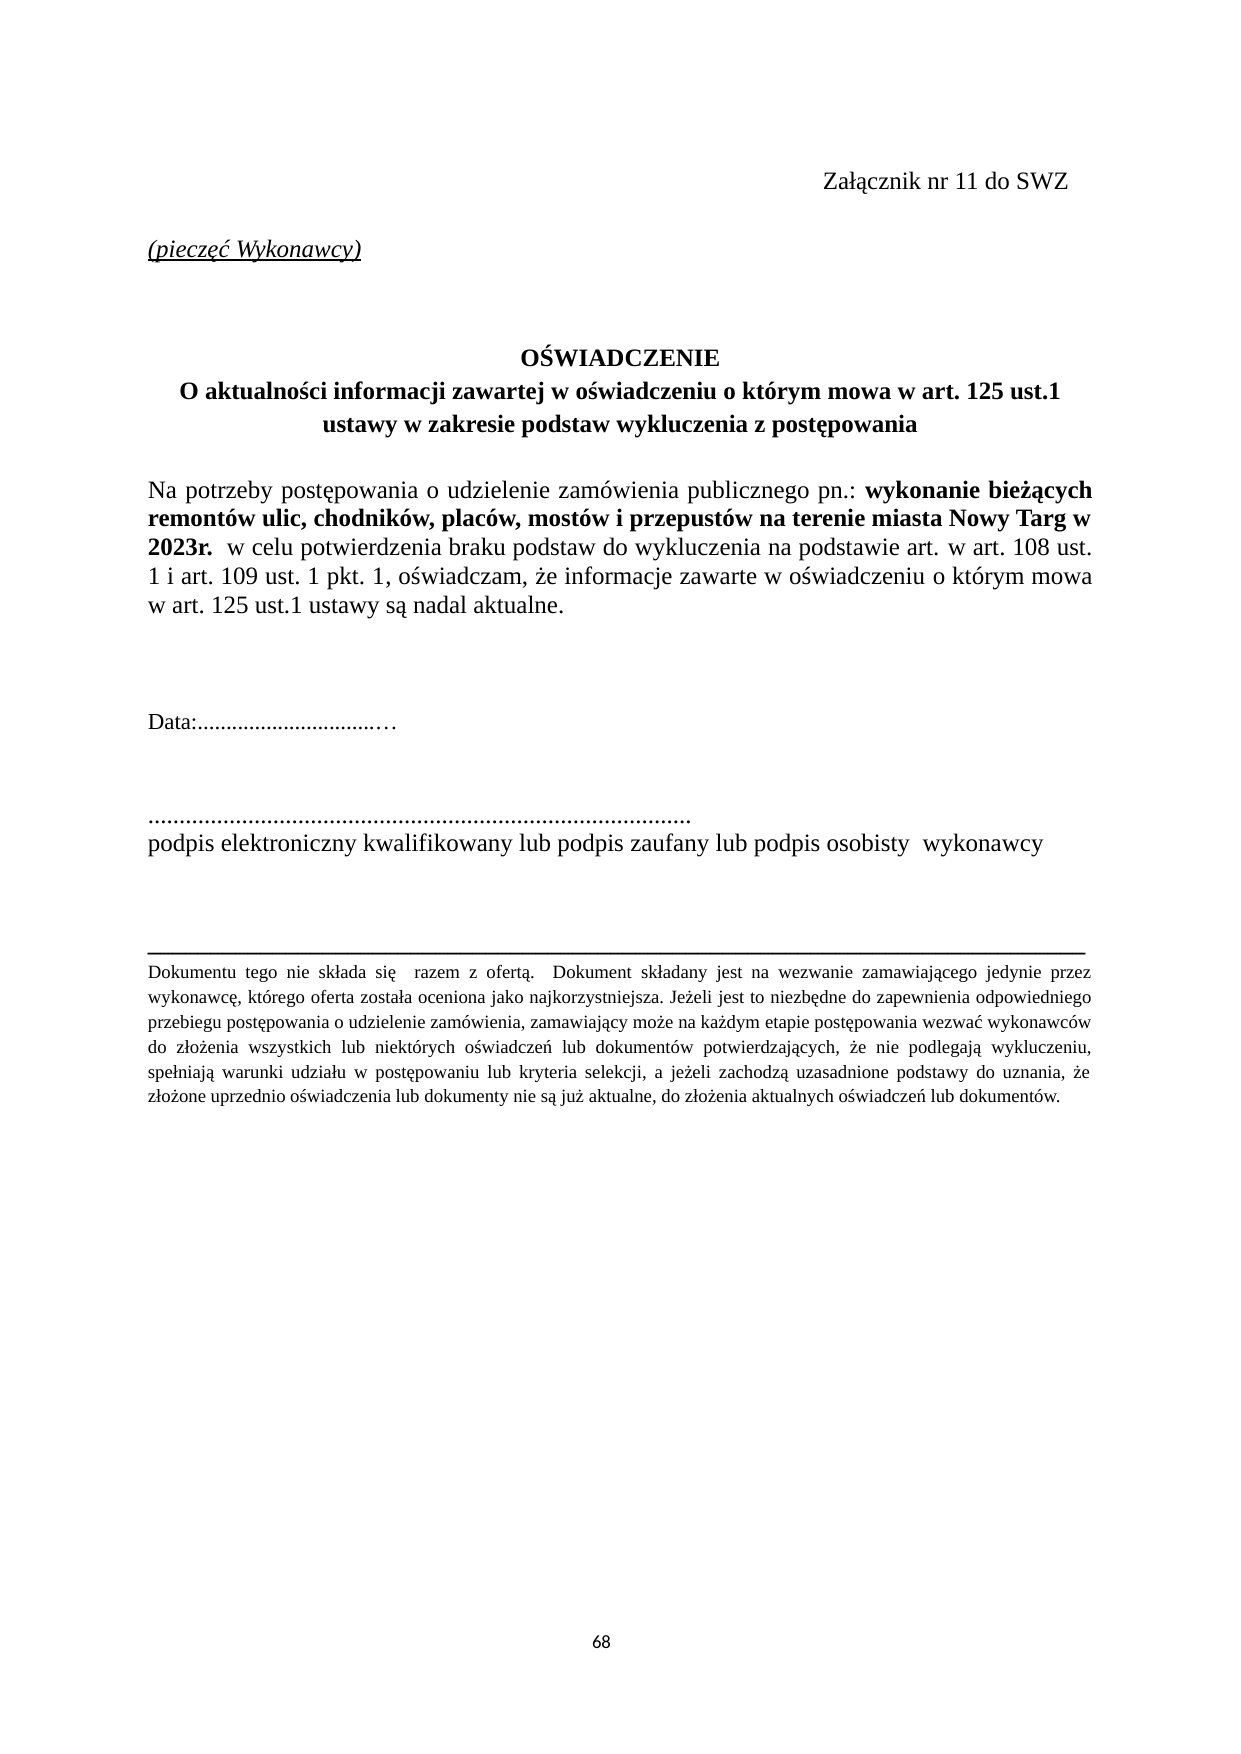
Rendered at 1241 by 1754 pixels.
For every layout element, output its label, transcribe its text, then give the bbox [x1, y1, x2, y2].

text ....................................................................................... [148, 800, 1093, 828]
text podpis elektroniczny kwalifikowany lub podpis zaufany lub podpis osobisty wykonawcy [148, 828, 1093, 857]
subtitle Data:...............................… [148, 708, 1093, 734]
subtitle OŚWIADCZENIE [148, 343, 1093, 371]
text ___________________________________________________________________________ [148, 928, 1093, 957]
text Dokumentu tego nie składa się razem z ofertą. Dokument składany jest na wezwanie zamawiającego jedynie przez wykonawcę, którego oferta została oceniona jako najkorzystniejsza. Jeżeli jest to niezbędne do zapewnienia odpowiedniego przebiegu postępowania o udzielenie zamówienia, zamawiający może na każdym etapie postępowania wezwać wykonawców do złożenia wszystkich lub niektórych oświadczeń lub dokumentów potwierdzających, że nie podlegają wykluczeniu, spełniają warunki udziału w postępowaniu lub kryteria selekcji, a jeżeli zachodzą uzasadnione podstawy do uznania, że złożone uprzednio oświadczenia lub dokumenty nie są już aktualne, do złożenia aktualnych oświadczeń lub dokumentów. [148, 961, 1093, 1107]
subtitle O aktualności informacji zawartej w oświadczeniu o którym mowa w art. 125 ust.1 ustawy w zakresie podstaw wykluczenia z postępowania [148, 376, 1093, 437]
text (pieczęć Wykonawcy) [148, 234, 1093, 263]
text Załącznik nr 11 do SWZ [148, 166, 1093, 194]
text Na potrzeby postępowania o udzielenie zamówienia publicznego pn.: wykonanie bieżących remontów ulic, chodników, placów, mostów i przepustów na terenie miasta Nowy Targ w 2023r. w celu potwierdzenia braku podstaw do wykluczenia na podstawie art. w art. 108 ust. 1 i art. 109 ust. 1 pkt. 1, oświadczam, że informacje zawarte w oświadczeniu o którym mowa w art. 125 ust.1 ustawy są nadal aktualne. [148, 475, 1093, 618]
